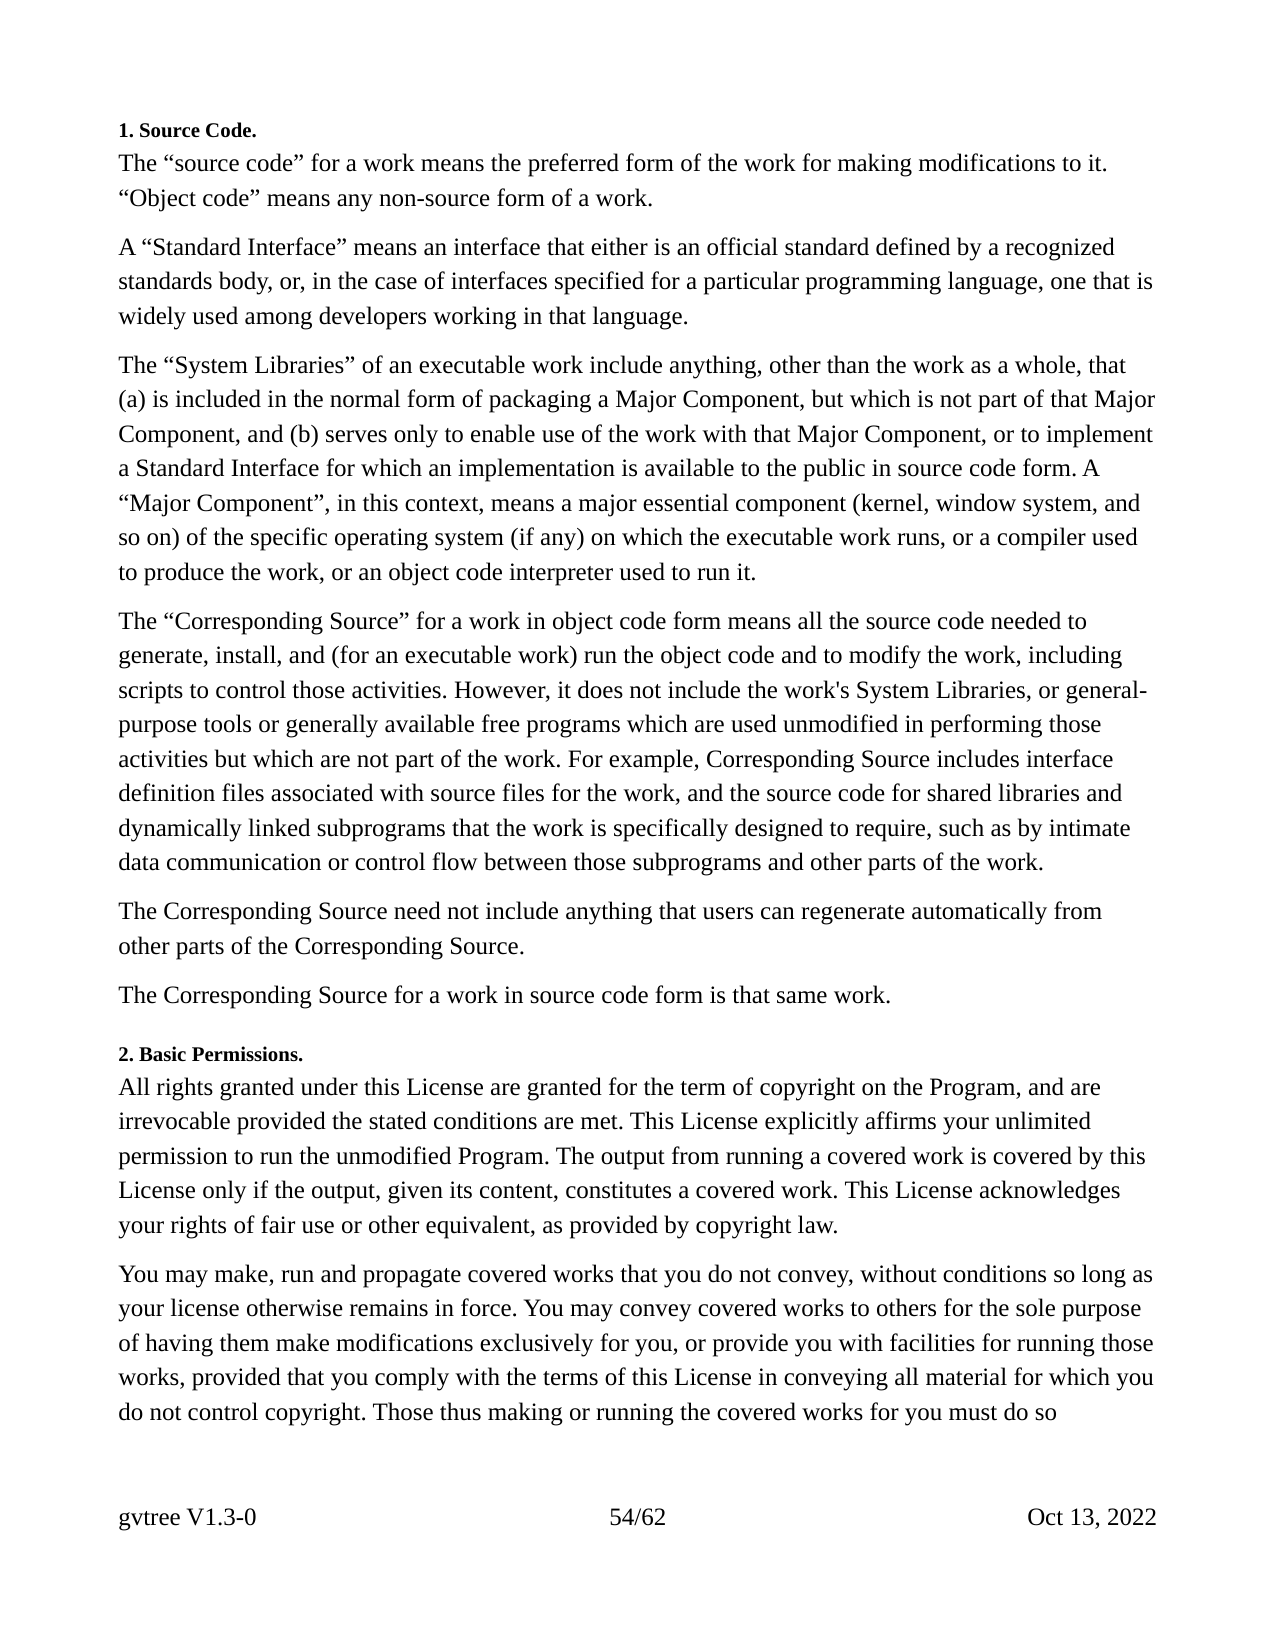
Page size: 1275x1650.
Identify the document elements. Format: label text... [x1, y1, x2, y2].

text The “System Libraries” of an executable work include anything, other than the work as a whole, that (a) is included in the normal form of packaging a Major Component, but which is not part of that Major Component, and (b) serves only to enable use of the work with that Major Component, or to implement a Standard Interface for which an implementation is available to the public in source code form. A “Major Component”, in this context, means a major essential component (kernel, window system, and so on) of the specific operating system (if any) on which the executable work runs, or a compiler used to produce the work, or an object code interpreter used to run it. [118, 350, 1157, 586]
text The “Corresponding Source” for a work in object code form means all the source code needed to generate, install, and (for an executable work) run the object code and to modify the work, including scripts to control those activities. However, it does not include the work's System Libraries, or general-purpose tools or generally available free programs which are used unmodified in performing those activities but which are not part of the work. For example, Corresponding Source includes interface definition files associated with source files for the work, and the source code for shared libraries and dynamically linked subprograms that the work is specifically designed to require, such as by intimate data communication or control flow between those subprograms and other parts of the work. [118, 606, 1157, 876]
subtitle 2. Basic Permissions. [118, 1041, 1157, 1066]
text The “source code” for a work means the preferred form of the work for making modifications to it. “Object code” means any non-source form of a work. [118, 148, 1157, 212]
subtitle 1. Source Code. [118, 118, 1157, 142]
text The Corresponding Source need not include anything that users can regenerate automatically from other parts of the Corresponding Source. [118, 896, 1157, 959]
text All rights granted under this License are granted for the term of copyright on the Program, and are irrevocable provided the stated conditions are met. This License explicitly affirms your unlimited permission to run the unmodified Program. The output from running a covered work is covered by this License only if the output, given its content, constitutes a covered work. This License acknowledges your rights of fair use or other equivalent, as provided by copyright law. [118, 1072, 1157, 1238]
text A “Standard Interface” means an interface that either is an official standard defined by a recognized standards body, or, in the case of interfaces specified for a particular programming language, one that is widely used among developers working in that language. [118, 232, 1157, 330]
text You may make, run and propagate covered works that you do not convey, without conditions so long as your license otherwise remains in force. You may convey covered works to others for the sole purpose of having them make modifications exclusively for you, or provide you with facilities for running those works, provided that you comply with the terms of this License in conveying all material for which you do not control copyright. Those thus making or running the covered works for you must do so [118, 1259, 1157, 1425]
text The Corresponding Source for a work in source code form is that same work. [118, 980, 1157, 1009]
